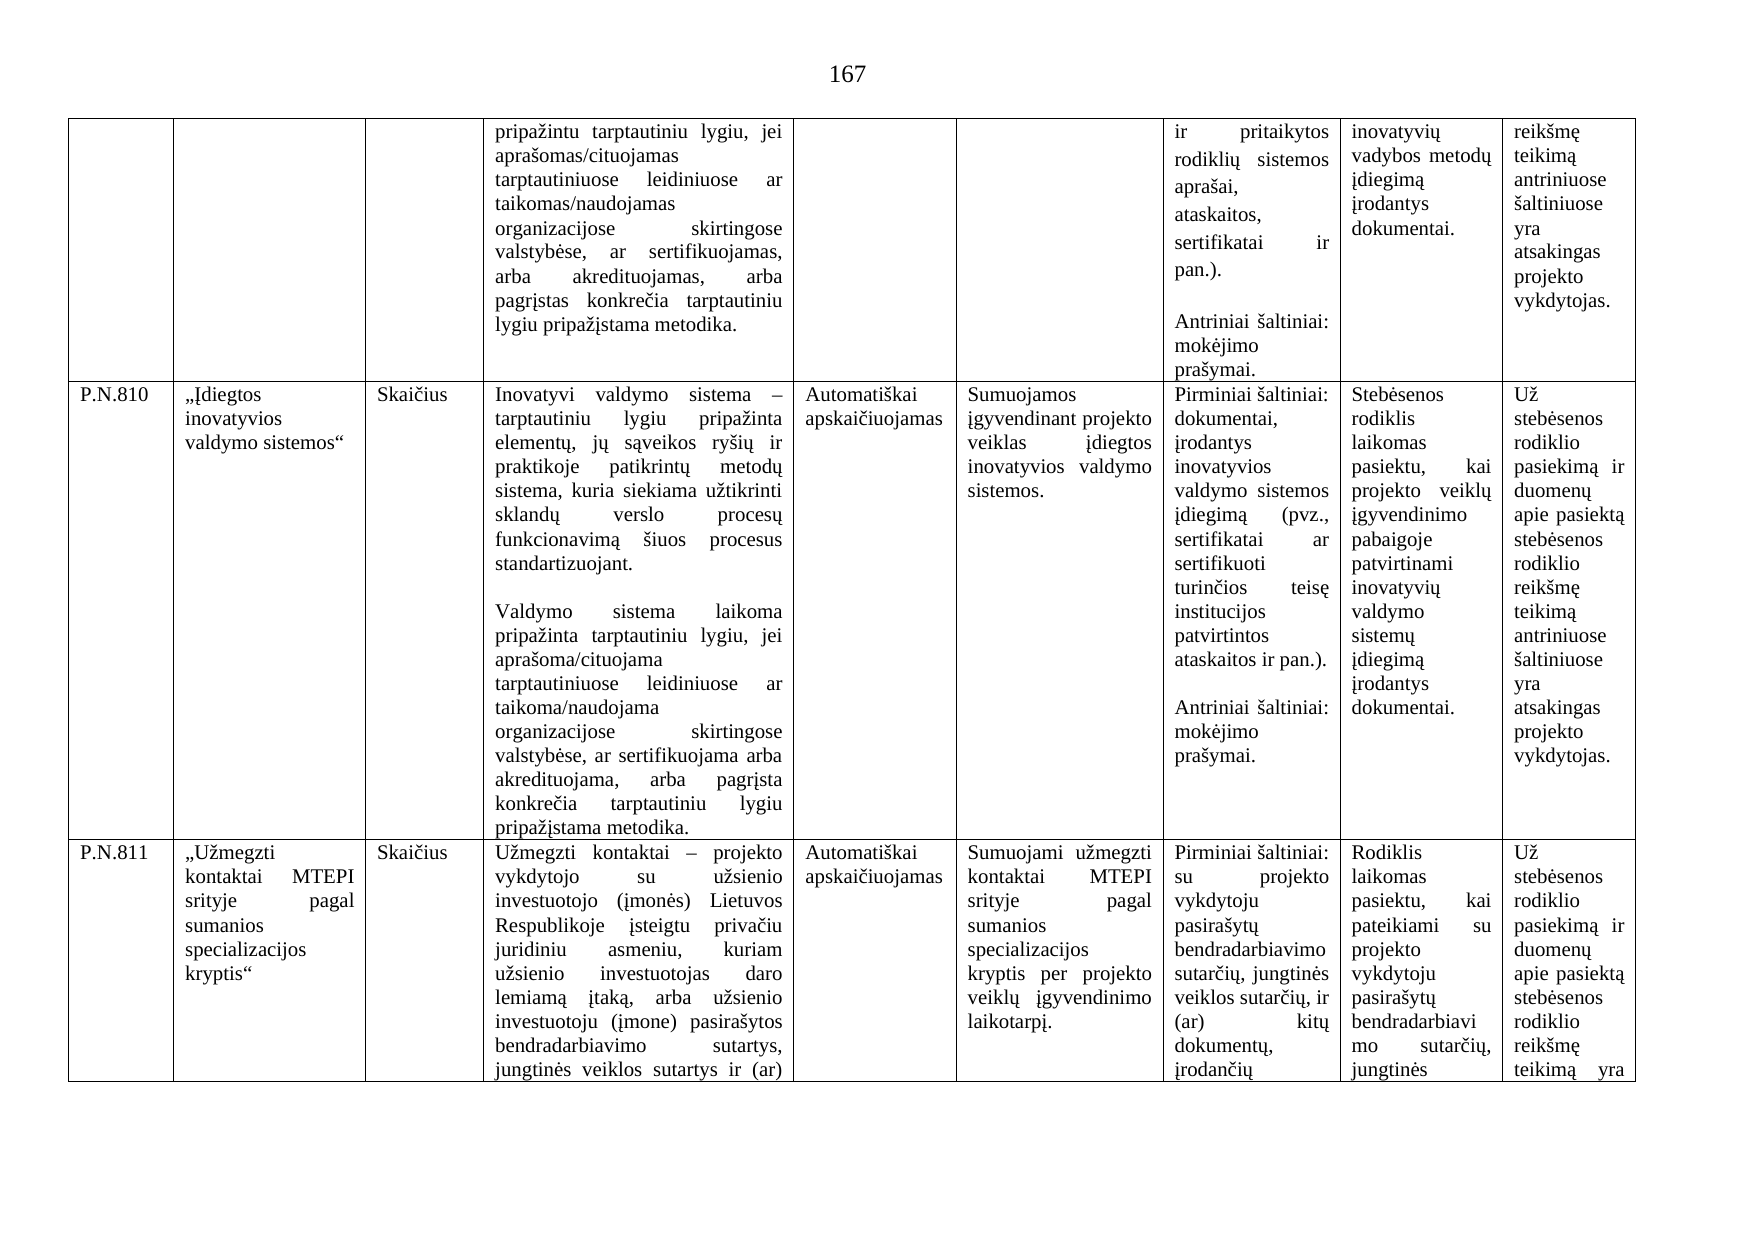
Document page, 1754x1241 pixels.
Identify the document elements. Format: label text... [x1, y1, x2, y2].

table_cell reikšmę teikimą antriniuose šaltiniuose yra atsakingas projekto vykdytojas. [1503, 119, 1635, 381]
table_cell [174, 119, 365, 381]
table_cell Automatiškai apskaičiuojamas [794, 840, 956, 1081]
table_cell [794, 119, 956, 381]
table_cell [366, 119, 483, 381]
table_cell Sumuojami užmegzti kontaktai MTEPI srityje pagal sumanios specializacijos kryptis per projekto veiklų įgyvendinimo laikotarpį. [957, 840, 1163, 1081]
table_cell P.N.810 [69, 382, 173, 839]
table_cell Pirminiai šaltiniai: su projekto vykdytoju pasirašytų bendradarbiavimo sutarčių, jungtinės veiklos sutarčių, ir (ar) kitų dokumentų, įrodančių [1164, 840, 1340, 1081]
table_cell Užmegzti kontaktai – projekto vykdytojo su užsienio investuotojo (įmonės) Lietuvos Respublikoje įsteigtu privačiu juridiniu asmeniu, kuriam užsienio investuotojas daro lemiamą įtaką, arba užsienio investuotoju (įmone) pasirašytos bendradarbiavimo sutartys, jungtinės veiklos sutartys ir (ar) [484, 840, 793, 1081]
table_cell Už stebėsenos rodiklio pasiekimą ir duomenų apie pasiektą stebėsenos rodiklio reikšmę teikimą antriniuose šaltiniuose yra atsakingas projekto vykdytojas. [1503, 382, 1635, 839]
table_cell pripažintu tarptautiniu lygiu, jei aprašomas/cituojamas tarptautiniuose leidiniuose ar taikomas/naudojamas organizacijose skirtingose valstybėse, ar sertifikuojamas, arba akredituojamas, arba pagrįstas konkrečia tarptautiniu lygiu pripažįstama metodika. [484, 119, 793, 381]
table_cell Skaičius [366, 382, 483, 839]
table_cell [69, 119, 173, 381]
table_cell Inovatyvi valdymo sistema –tarptautiniu lygiu pripažinta elementų, jų sąveikos ryšių ir praktikoje patikrintų metodų sistema, kuria siekiama užtikrinti sklandų verslo procesų funkcionavimą šiuos procesus standartizuojant. Valdymo sistema laikoma pripažinta tarptautiniu lygiu, jei aprašoma/cituojama tarptautiniuose leidiniuose ar taikoma/naudojama organizacijose skirtingose valstybėse, ar sertifikuojama arba akredituojama, arba pagrįsta konkrečia tarptautiniu lygiu pripažįstama metodika. [484, 382, 793, 839]
table_cell Pirminiai šaltiniai: dokumentai, įrodantys inovatyvios valdymo sistemos įdiegimą (pvz., sertifikatai ar sertifikuoti turinčios teisę institucijos patvirtintos ataskaitos ir pan.). Antriniai šaltiniai: mokėjimo prašymai. [1164, 382, 1340, 839]
table_cell P.N.811 [69, 840, 173, 1081]
table_cell Skaičius [366, 840, 483, 1081]
table_cell [957, 119, 1163, 381]
table_cell Automatiškai apskaičiuojamas [794, 382, 956, 839]
table_cell ir pritaikytos rodiklių sistemos aprašai, ataskaitos, sertifikatai ir pan.). Antriniai šaltiniai: mokėjimo prašymai. [1164, 119, 1340, 381]
table_cell „Užmegzti kontaktai MTEPI srityje pagal sumanios specializacijos kryptis“ [174, 840, 365, 1081]
table_cell Stebėsenos rodiklis laikomas pasiektu, kai projekto veiklų įgyvendinimo pabaigoje patvirtinami inovatyvių valdymo sistemų įdiegimą įrodantys dokumentai. [1341, 382, 1502, 839]
table_cell inovatyvių vadybos metodų įdiegimą įrodantys dokumentai. [1341, 119, 1502, 381]
table_cell Rodiklis laikomas pasiektu, kai pateikiami su projekto vykdytoju pasirašytų bendradarbiavimo sutarčių, jungtinės [1341, 840, 1502, 1081]
table_cell „Įdiegtos inovatyvios valdymo sistemos“ [174, 382, 365, 839]
table_cell Už stebėsenos rodiklio pasiekimą ir duomenų apie pasiektą stebėsenos rodiklio reikšmę teikimą yra [1503, 840, 1635, 1081]
table_cell Sumuojamos įgyvendinant projekto veiklas įdiegtos inovatyvios valdymo sistemos. [957, 382, 1163, 839]
